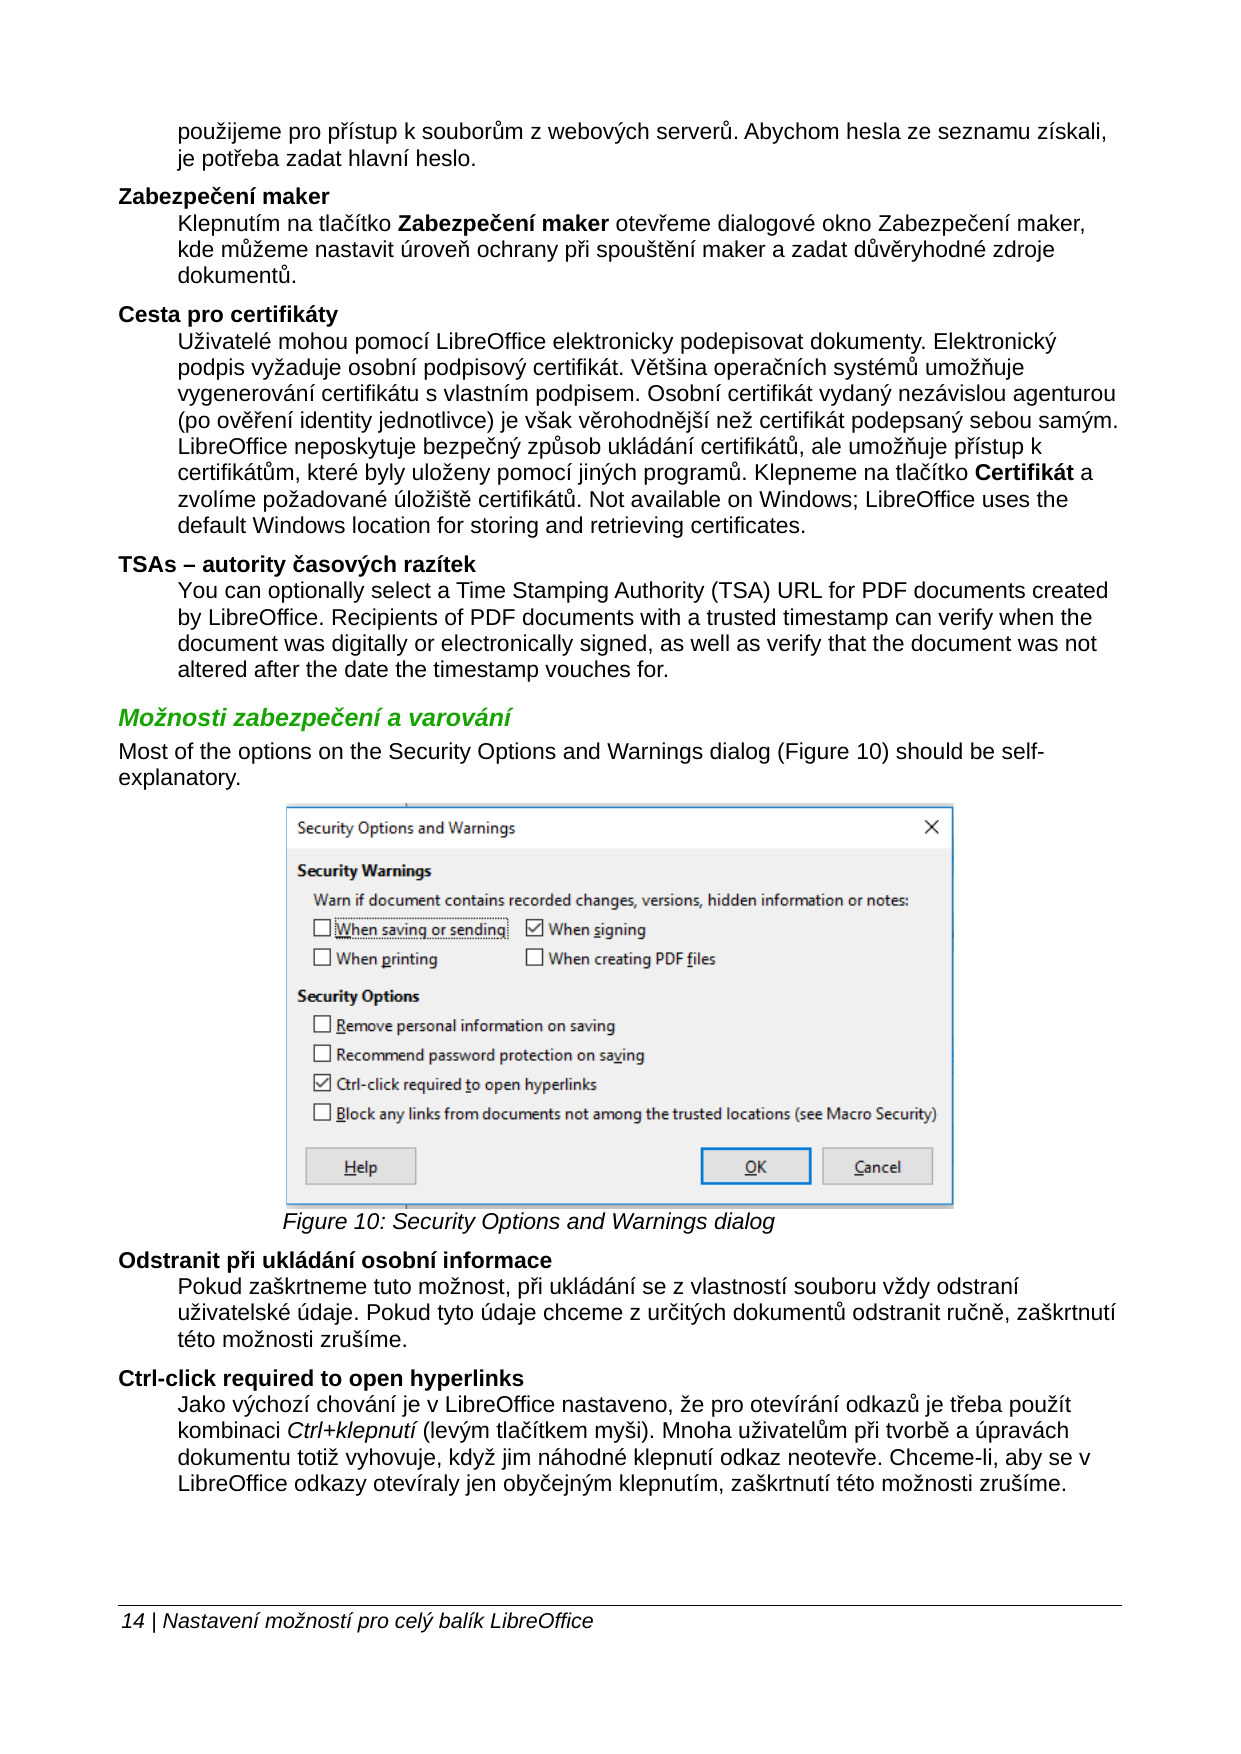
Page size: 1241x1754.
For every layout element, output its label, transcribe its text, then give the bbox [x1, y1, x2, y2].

text You can optionally select a Time Stamping Authority (TSA) URL for PDF documents created by LibreOffice. Recipients of PDF documents with a trusted timestamp can verify when the document was digitally or electronically signed, as well as verify that the document was not altered after the date the timestamp vouches for. [177, 577, 1122, 683]
text Most of the options on the Security Options and Warnings dialog (Figure 10) should be self-explanatory. [118, 738, 1122, 791]
subtitle Možnosti zabezpečení a varování [118, 703, 1122, 732]
text TSAs – autority časových razítek [118, 551, 1122, 577]
text Jako výchozí chování je v LibreOffice nastaveno, že pro otevírání odkazů je třeba použít kombinaci Ctrl+klepnutí (levým tlačítkem myši). Mnoha uživatelům při tvorbě a úpravách dokumentu totiž vyhovuje, když jim náhodné klepnutí odkaz neotevře. Chceme-li, aby se v LibreOffice odkazy otevíraly jen obyčejným klepnutím, zaškrtnutí této možnosti zrušíme. [177, 1391, 1122, 1496]
text Figure 10: Security Options and Warnings dialog [282, 1209, 958, 1234]
text Uživatelé mohou pomocí LibreOffice elektronicky podepisovat dokumenty. Elektronický podpis vyžaduje osobní podpisový certifikát. Většina operačních systémů umožňuje vygenerování certifikátu s vlastním podpisem. Osobní certifikát vydaný nezávislou agenturou (po ověření identity jednotlivce) je však věrohodnější než certifikát podepsaný sebou samým. LibreOffice neposkytuje bezpečný způsob ukládání certifikátů, ale umožňuje přístup k certifikátům, které byly uloženy pomocí jiných programů. Klepneme na tlačítko Certifikát a zvolíme požadované úložiště certifikátů. Not available on Windows; LibreOffice uses the default Windows location for storing and retrieving certificates. [177, 328, 1122, 538]
text Zabezpečení maker [118, 183, 1122, 210]
text Odstranit při ukládání osobní informace [118, 1247, 1122, 1273]
text Ctrl-click required to open hyperlinks [118, 1364, 1122, 1391]
text Pokud zaškrtneme tuto možnost, při ukládání se z vlastností souboru vždy odstraní uživatelské údaje. Pokud tyto údaje chceme z určitých dokumentů odstranit ručně, zaškrtnutí této možnosti zrušíme. [177, 1273, 1122, 1352]
text použijeme pro přístup k souborům z webových serverů. Abychom hesla ze seznamu získali, je potřeba zadat hlavní heslo. [177, 118, 1122, 171]
picture [286, 803, 954, 1209]
text Cesta pro certifikáty [118, 301, 1122, 328]
text Klepnutím na tlačítko Zabezpečení maker otevřeme dialogové okno Zabezpečení maker, kde můžeme nastavit úroveň ochrany při spouštění maker a zadat důvěryhodné zdroje dokumentů. [177, 210, 1122, 289]
